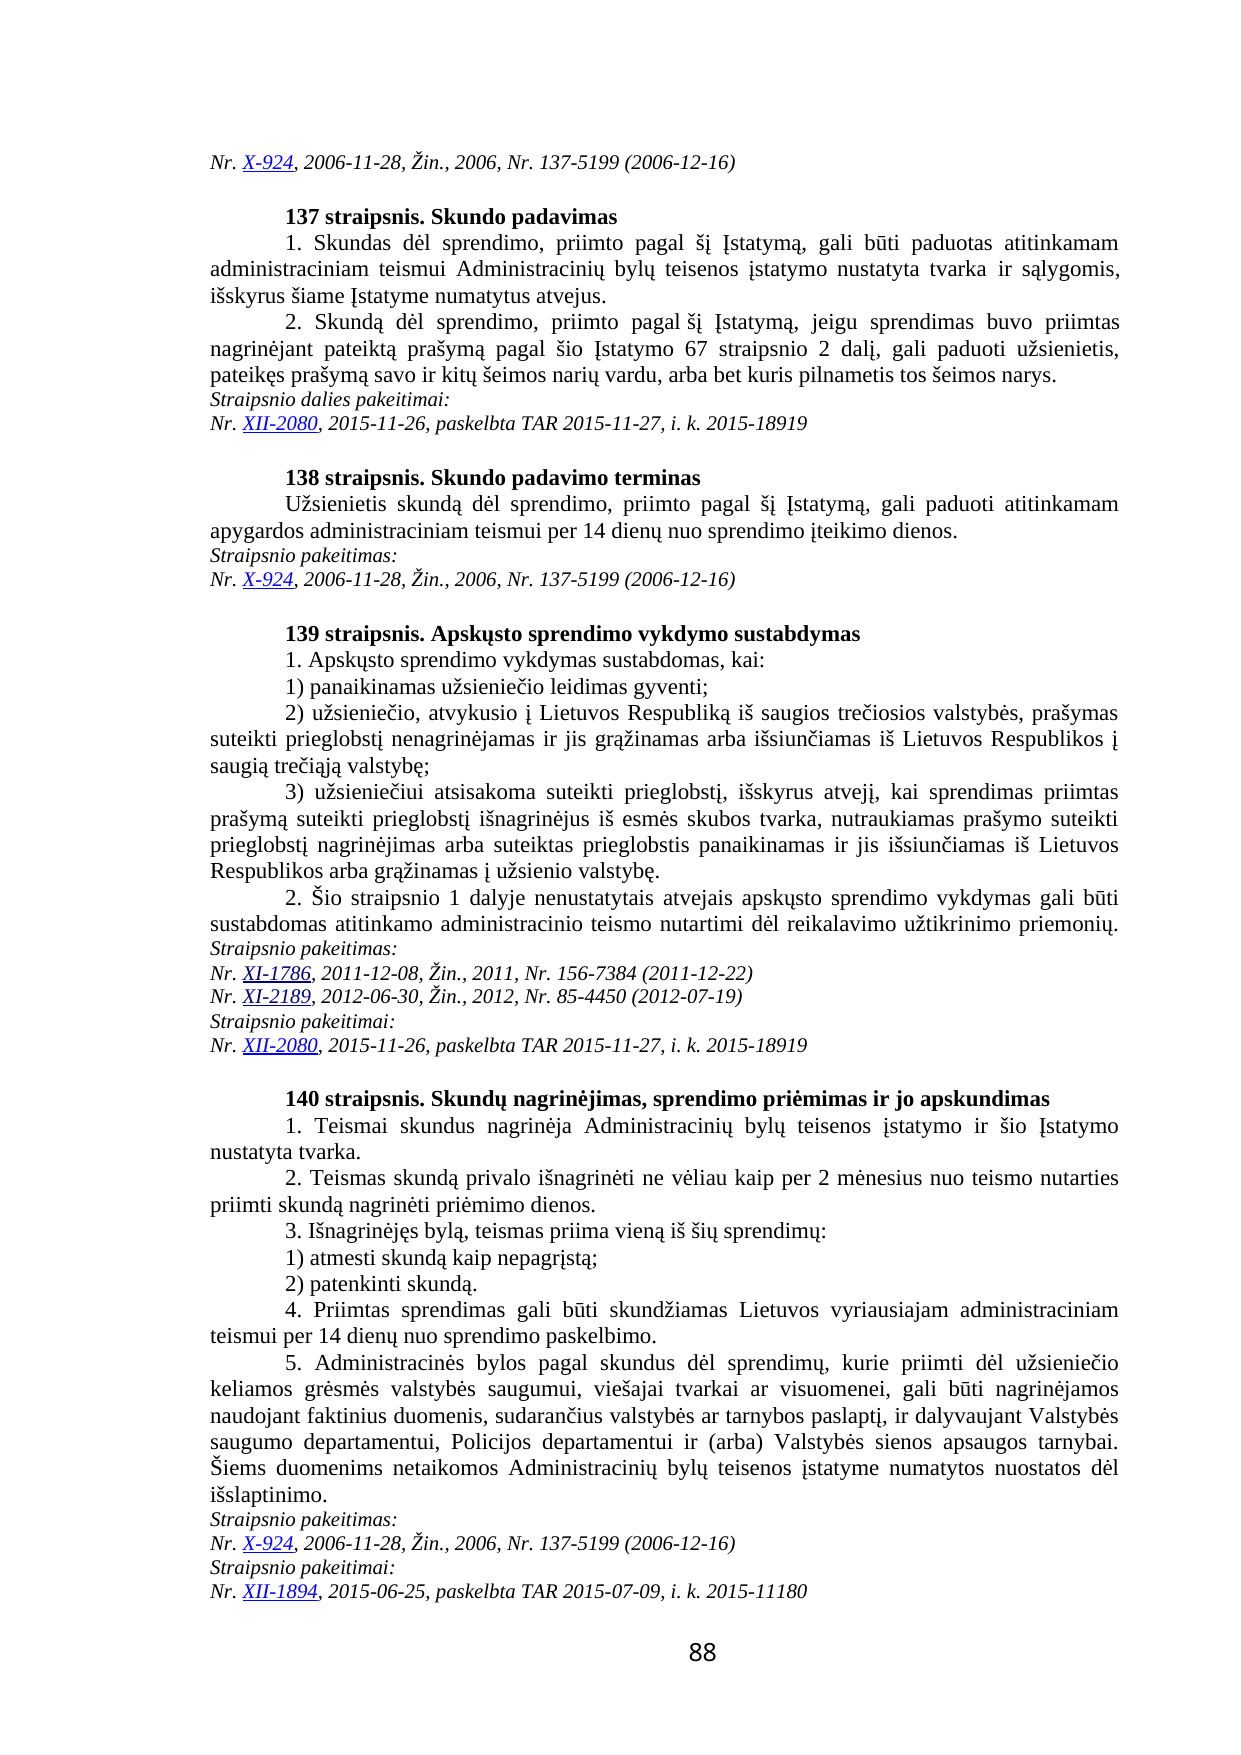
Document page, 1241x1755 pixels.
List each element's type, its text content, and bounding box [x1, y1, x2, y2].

text 1. Teismai skundus nagrinėja Administracinių bylų teisenos įstatymo ir šio Įstatymo nustatyta tvarka. [210, 1112, 1120, 1164]
text Nr. XII-1894, 2015-06-25, paskelbta TAR 2015-07-09, i. k. 2015-11180 [210, 1579, 1120, 1603]
text 5. Administracinės bylos pagal skundus dėl sprendimų, kurie priimti dėl užsieniečio keliamos grėsmės valstybės saugumui, viešajai tvarkai ar visuomenei, gali būti nagrinėjamos naudojant faktinius duomenis, sudarančius valstybės ar tarnybos paslaptį, ir dalyvaujant Valstybės saugumo departamentui, Policijos departamentui ir (arba) Valstybės sienos apsaugos tarnybai. Šiems duomenims netaikomos Administracinių bylų teisenos įstatyme numatytos nuostatos dėl išslaptinimo. [210, 1349, 1120, 1507]
text Straipsnio pakeitimas: [210, 1507, 1120, 1531]
text 1) panaikinamas užsieniečio leidimas gyventi; [210, 673, 1120, 699]
text 3. Išnagrinėjęs bylą, teismas priima vieną iš šių sprendimų: [210, 1217, 1120, 1243]
text Straipsnio pakeitimas: [210, 543, 1120, 567]
text Nr. X-924, 2006-11-28, Žin., 2006, Nr. 137-5199 (2006-12-16) [210, 150, 1120, 174]
text 2. Teismas skundą privalo išnagrinėti ne vėliau kaip per 2 mėnesius nuo teismo nutarties priimti skundą nagrinėti priėmimo dienos. [210, 1164, 1120, 1217]
text Nr. X-924, 2006-11-28, Žin., 2006, Nr. 137-5199 (2006-12-16) [210, 567, 1120, 591]
text Užsienietis skundą dėl sprendimo, priimto pagal šį Įstatymą, gali paduoti atitinkamam apygardos administraciniam teismui per 14 dienų nuo sprendimo įteikimo dienos. [210, 491, 1120, 543]
text Nr. XI-2189, 2012-06-30, Žin., 2012, Nr. 85-4450 (2012-07-19) [210, 984, 1120, 1008]
text 2) patenkinti skundą. [210, 1270, 1120, 1296]
text Nr. XII-2080, 2015-11-26, paskelbta TAR 2015-11-27, i. k. 2015-18919 [210, 411, 1120, 435]
text Straipsnio pakeitimai: [210, 1008, 1120, 1033]
text 1) atmesti skundą kaip nepagrįstą; [210, 1243, 1120, 1270]
text 2) užsieniečio, atvykusio į Lietuvos Respubliką iš saugios trečiosios valstybės, prašymas suteikti prieglobstį nenagrinėjamas ir jis grąžinamas arba išsiunčiamas iš Lietuvos Respublikos į saugią trečiąją valstybę; [210, 699, 1120, 778]
text 2. Šio straipsnio 1 dalyje nenustatytais atvejais apskųsto sprendimo vykdymas gali būti sustabdomas atitinkamo administracinio teismo nutartimi dėl reikalavimo užtikrinimo priemonių. Straipsnio pakeitimas: [210, 884, 1120, 960]
text Straipsnio pakeitimai: [210, 1555, 1120, 1579]
text Nr. X-924, 2006-11-28, Žin., 2006, Nr. 137-5199 (2006-12-16) [210, 1531, 1120, 1555]
text Nr. XI-1786, 2011-12-08, Žin., 2011, Nr. 156-7384 (2011-12-22) [210, 960, 1120, 984]
text 4. Priimtas sprendimas gali būti skundžiamas Lietuvos vyriausiajam administraciniam teismui per 14 dienų nuo sprendimo paskelbimo. [210, 1296, 1120, 1349]
text Nr. XII-2080, 2015-11-26, paskelbta TAR 2015-11-27, i. k. 2015-18919 [210, 1033, 1120, 1057]
text 1. Skundas dėl sprendimo, priimto pagal šį Įstatymą, gali būti paduotas atitinkamam administraciniam teismui Administracinių bylų teisenos įstatymo nustatyta tvarka ir sąlygomis, išskyrus šiame Įstatyme numatytus atvejus. [210, 229, 1120, 308]
text 138 straipsnis. Skundo padavimo terminas [210, 464, 1120, 491]
text 139 straipsnis. Apskųsto sprendimo vykdymo sustabdymas [210, 620, 1120, 646]
text Straipsnio dalies pakeitimai: [210, 387, 1120, 411]
text 3) užsieniečiui atsisakoma suteikti prieglobstį, išskyrus atvejį, kai sprendimas priimtas prašymą suteikti prieglobstį išnagrinėjus iš esmės skubos tvarka, nutraukiamas prašymo suteikti prieglobstį nagrinėjimas arba suteiktas prieglobstis panaikinamas ir jis išsiunčiamas iš Lietuvos Respublikos arba grąžinamas į užsienio valstybę. [210, 778, 1120, 884]
text 137 straipsnis. Skundo padavimas [210, 203, 1120, 229]
text 2. Skundą dėl sprendimo, priimto pagal šį Įstatymą, jeigu sprendimas buvo priimtas nagrinėjant pateiktą prašymą pagal šio Įstatymo 67 straipsnio 2 dalį, gali paduoti užsienietis, pateikęs prašymą savo ir kitų šeimos narių vardu, arba bet kuris pilnametis tos šeimos narys. [210, 308, 1120, 387]
text 1. Apskųsto sprendimo vykdymas sustabdomas, kai: [210, 646, 1120, 673]
text 140 straipsnis. Skundų nagrinėjimas, sprendimo priėmimas ir jo apskundimas [210, 1085, 1120, 1112]
